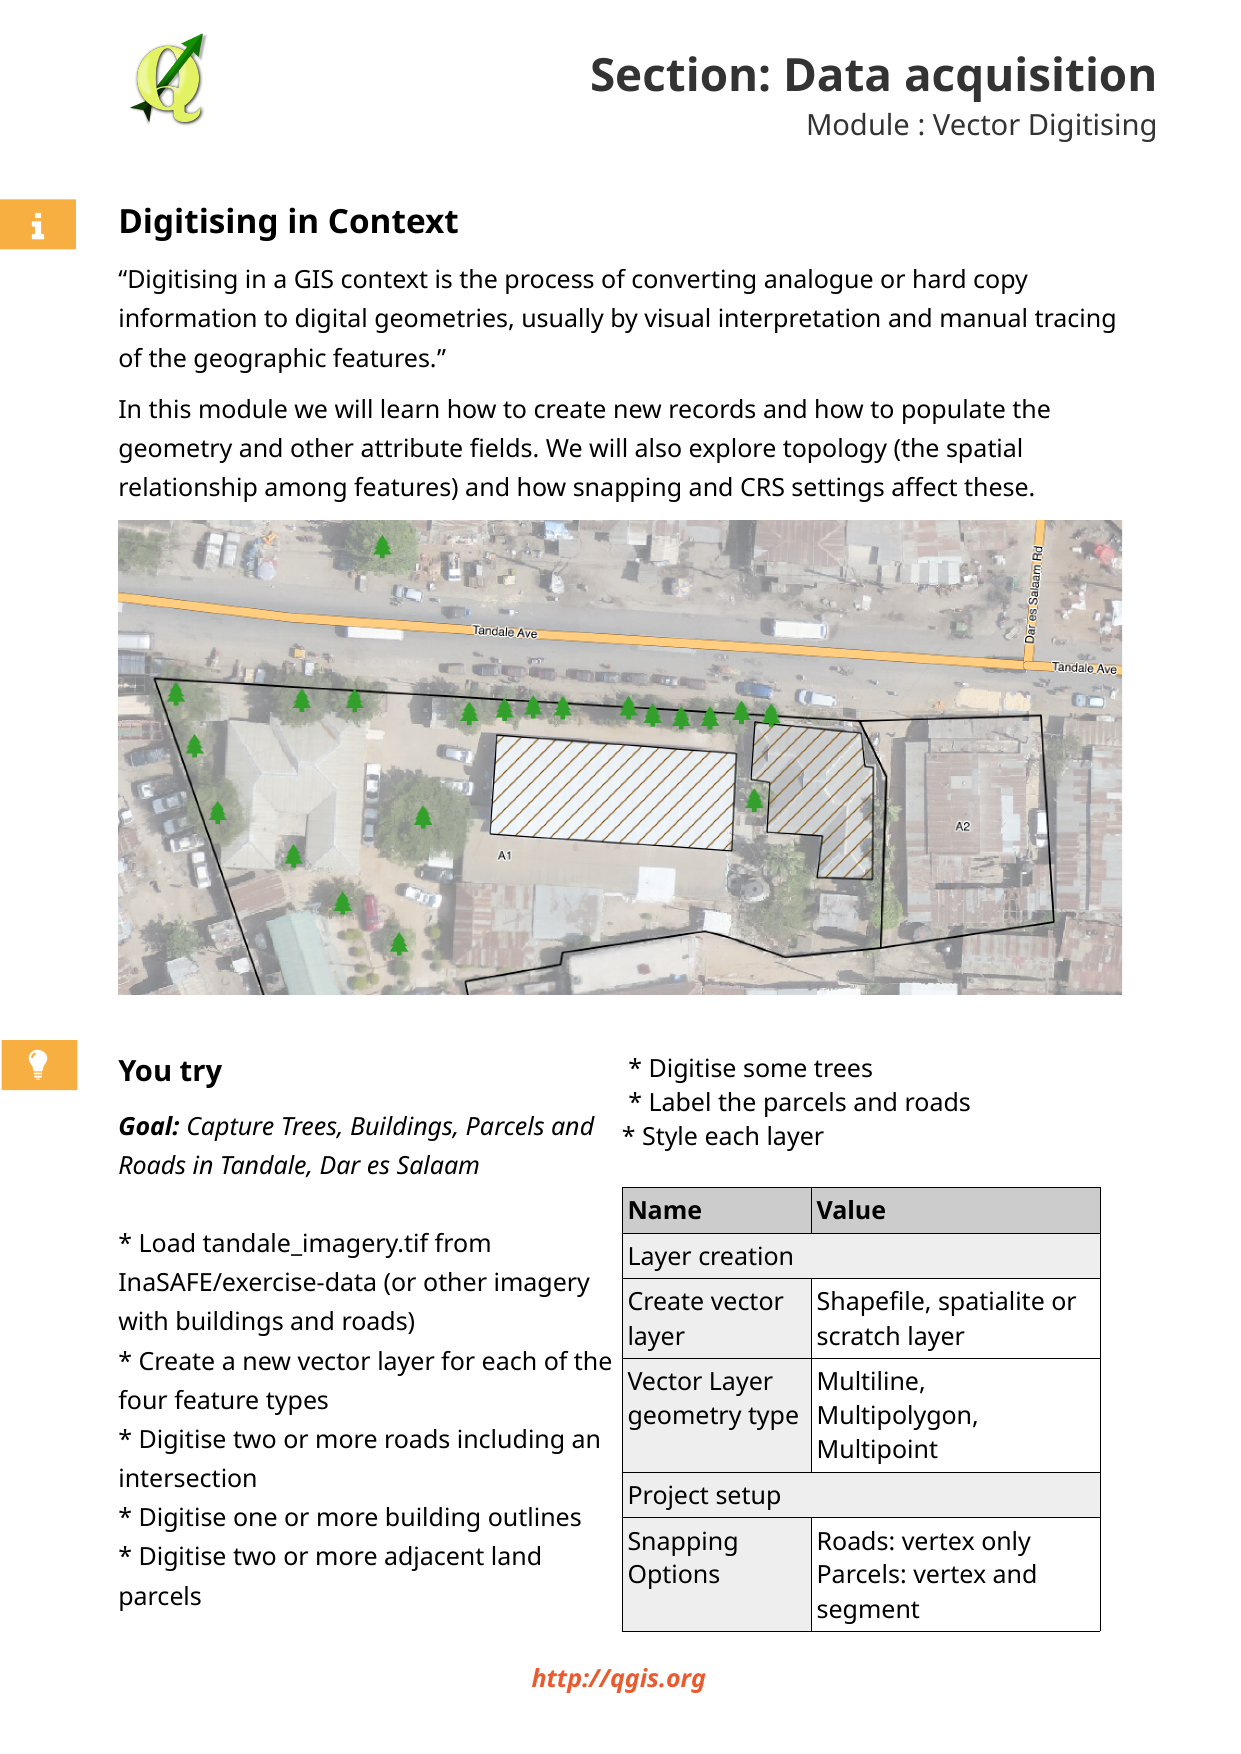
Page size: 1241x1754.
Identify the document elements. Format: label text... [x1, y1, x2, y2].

table_cell Snapping Options [623, 1518, 811, 1631]
text * Digitise two or more adjacent land parcels [118, 1539, 619, 1612]
picture [118, 520, 1123, 995]
text * Create a new vector layer for each of the four feature types [118, 1343, 619, 1416]
table_cell Create vector layer [623, 1279, 811, 1358]
text In this module we will learn how to create new records and how to populate the geometry and other attribute fields. We will also explore topology (the spatial relationship among features) and how snapping and CRS settings affect these. [118, 391, 1122, 504]
text * Digitise some trees [622, 1051, 1122, 1085]
text * Digitise one or more building outlines [118, 1500, 619, 1534]
table_cell Shapefile, spatialite or scratch layer [812, 1279, 1100, 1358]
subtitle Digitising in Context [118, 198, 1122, 243]
text You try [118, 1051, 619, 1090]
text * Digitise two or more roads including an intersection [118, 1421, 619, 1495]
table_header Name [623, 1188, 811, 1233]
picture [122, 31, 218, 127]
table_cell Layer creation [623, 1234, 1100, 1278]
text * Style each layer [622, 1119, 1122, 1153]
text * Load tandale_imagery.tif from InaSAFE/exercise-data (or other imagery with buildings and roads) [118, 1226, 619, 1338]
text Goal: Capture Trees, Buildings, Parcels and Roads in Tandale, Dar es Salaam [118, 1108, 619, 1181]
table_cell Roads: vertex only Parcels: vertex and segment [812, 1518, 1100, 1631]
text * Label the parcels and roads [622, 1085, 1122, 1119]
table_cell Multiline, Multipolygon, Multipoint [812, 1359, 1100, 1472]
table_cell Vector Layer geometry type [623, 1359, 811, 1472]
text “Digitising in a GIS context is the process of converting analogue or hard copy information to digital geometries, usually by visual interpretation and manual tracing of the geographic features.” [118, 262, 1122, 374]
table_header Value [812, 1188, 1100, 1233]
table_cell Project setup [623, 1473, 1100, 1517]
